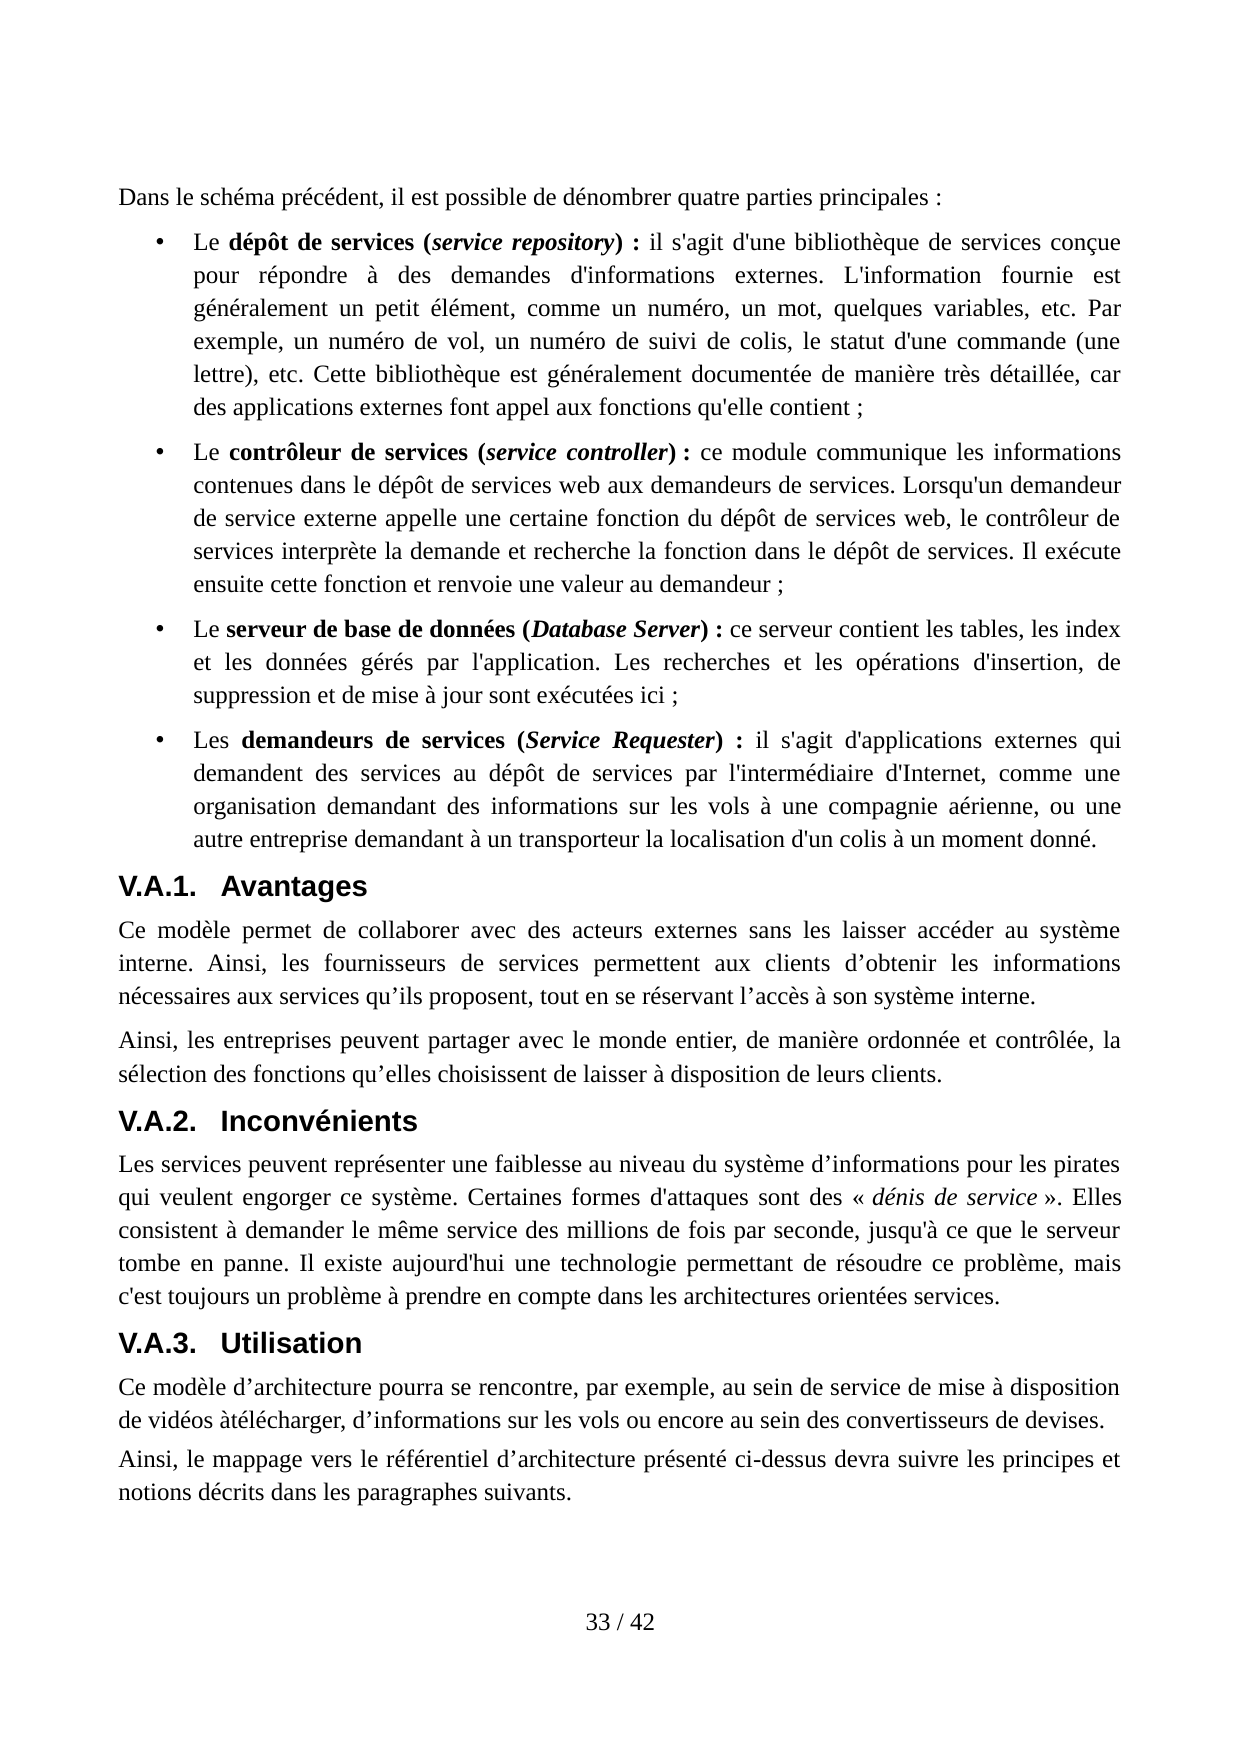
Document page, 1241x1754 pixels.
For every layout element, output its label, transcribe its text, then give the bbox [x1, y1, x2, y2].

subtitle Inconvénients [118, 1103, 1122, 1137]
text Ainsi, le mappage vers le référentiel d’architecture présenté ci-dessus devra suivre les principes et notions décrits dans les paragraphes suivants. [118, 1444, 1122, 1506]
subtitle Utilisation [118, 1326, 1122, 1360]
subtitle Avantages [118, 869, 1122, 903]
text Ce modèle permet de collaborer avec des acteurs externes sans les laisser accéder au système interne. Ainsi, les fournisseurs de services permettent aux clients d’obtenir les informations nécessaires aux services qu’ils proposent, tout en se réservant l’accès à son système interne. [118, 915, 1122, 1009]
list Le dépôt de services (service repository) : il s'agit d'une bibliothèque de services conçue pour répondre à des demandes d'informations externes. L'information fournie est généralement un petit élément, comme un numéro, un mot, quelques variables, etc. Par exemple, un numéro de vol, un numéro de suivi de colis, le statut d'une commande (une lettre), etc. Cette bibliothèque est généralement documentée de manière très détaillée, car des applications externes font appel aux fonctions qu'elle contient ; [156, 227, 1122, 421]
text Les services peuvent représenter une faiblesse au niveau du système d’informations pour les pirates qui veulent engorger ce système. Certaines formes d'attaques sont des « dénis de service ». Elles consistent à demander le même service des millions de fois par seconde, jusqu'à ce que le serveur tombe en panne. Il existe aujourd'hui une technologie permettant de résoudre ce problème, mais c'est toujours un problème à prendre en compte dans les architectures orientées services. [118, 1149, 1122, 1310]
text Ainsi, les entreprises peuvent partager avec le monde entier, de manière ordonnée et contrôlée, la sélection des fonctions qu’elles choisissent de laisser à disposition de leurs clients. [118, 1026, 1122, 1087]
list Le contrôleur de services (service controller) : ce module communique les informations contenues dans le dépôt de services web aux demandeurs de services. Lorsqu'un demandeur de service externe appelle une certaine fonction du dépôt de services web, le contrôleur de services interprète la demande et recherche la fonction dans le dépôt de services. Il exécute ensuite cette fonction et renvoie une valeur au demandeur ; [156, 437, 1122, 598]
text Ce modèle d’architecture pourra se rencontre, par exemple, au sein de service de mise à disposition de vidéos àtélécharger, d’informations sur les vols ou encore au sein des convertisseurs de devises. [118, 1372, 1122, 1433]
text Dans le schéma précédent, il est possible de dénombrer quatre parties principales : [118, 182, 1122, 211]
list Les demandeurs de services (Service Requester) : il s'agit d'applications externes qui demandent des services au dépôt de services par l'intermédiaire d'Internet, comme une organisation demandant des informations sur les vols à une compagnie aérienne, ou une autre entreprise demandant à un transporteur la localisation d'un colis à un moment donné. [156, 725, 1122, 853]
list Le serveur de base de données (Database Server) : ce serveur contient les tables, les index et les données gérés par l'application. Les recherches et les opérations d'insertion, de suppression et de mise à jour sont exécutées ici ; [156, 614, 1122, 709]
